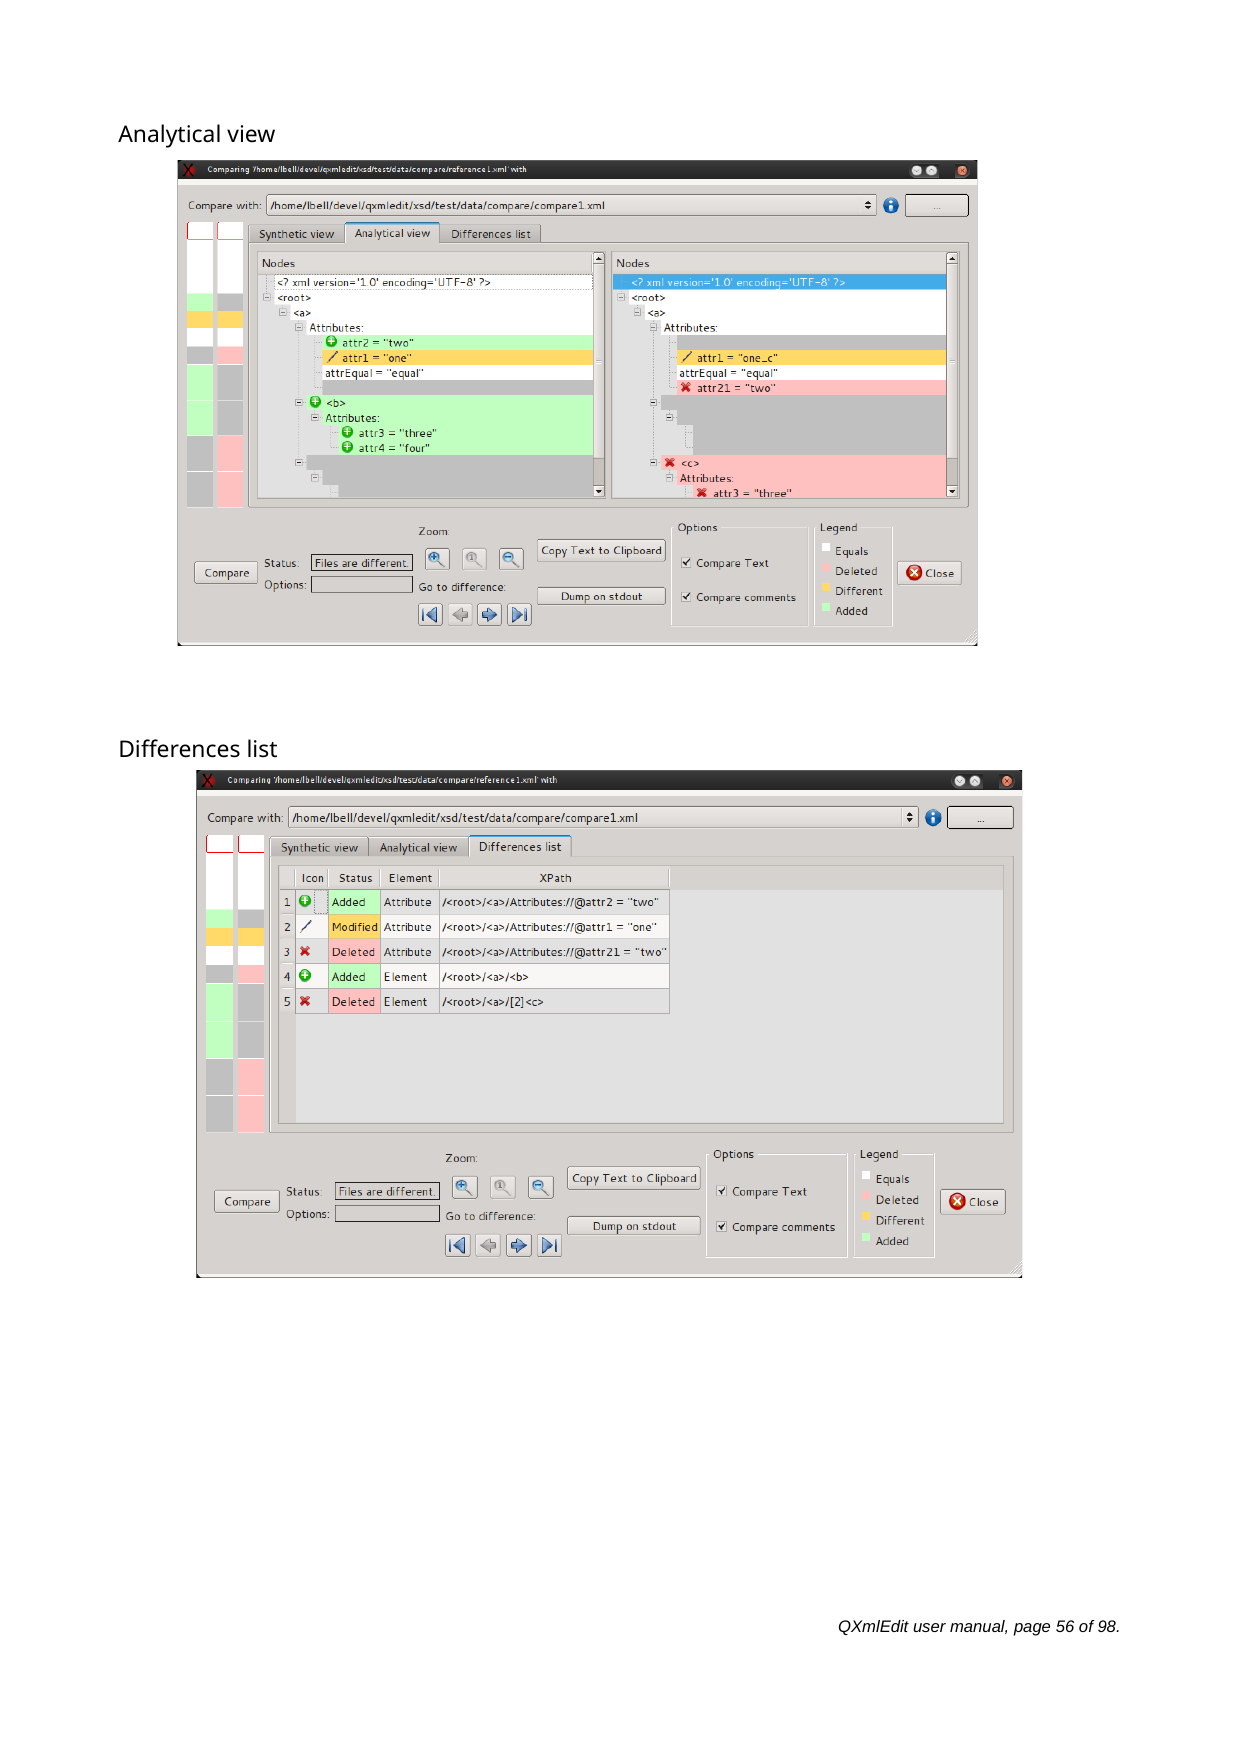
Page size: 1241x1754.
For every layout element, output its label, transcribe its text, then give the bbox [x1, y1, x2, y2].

picture [196, 770, 1023, 1278]
text Differences list [118, 733, 1122, 764]
picture [177, 160, 978, 646]
text Analytical view [118, 118, 1122, 149]
